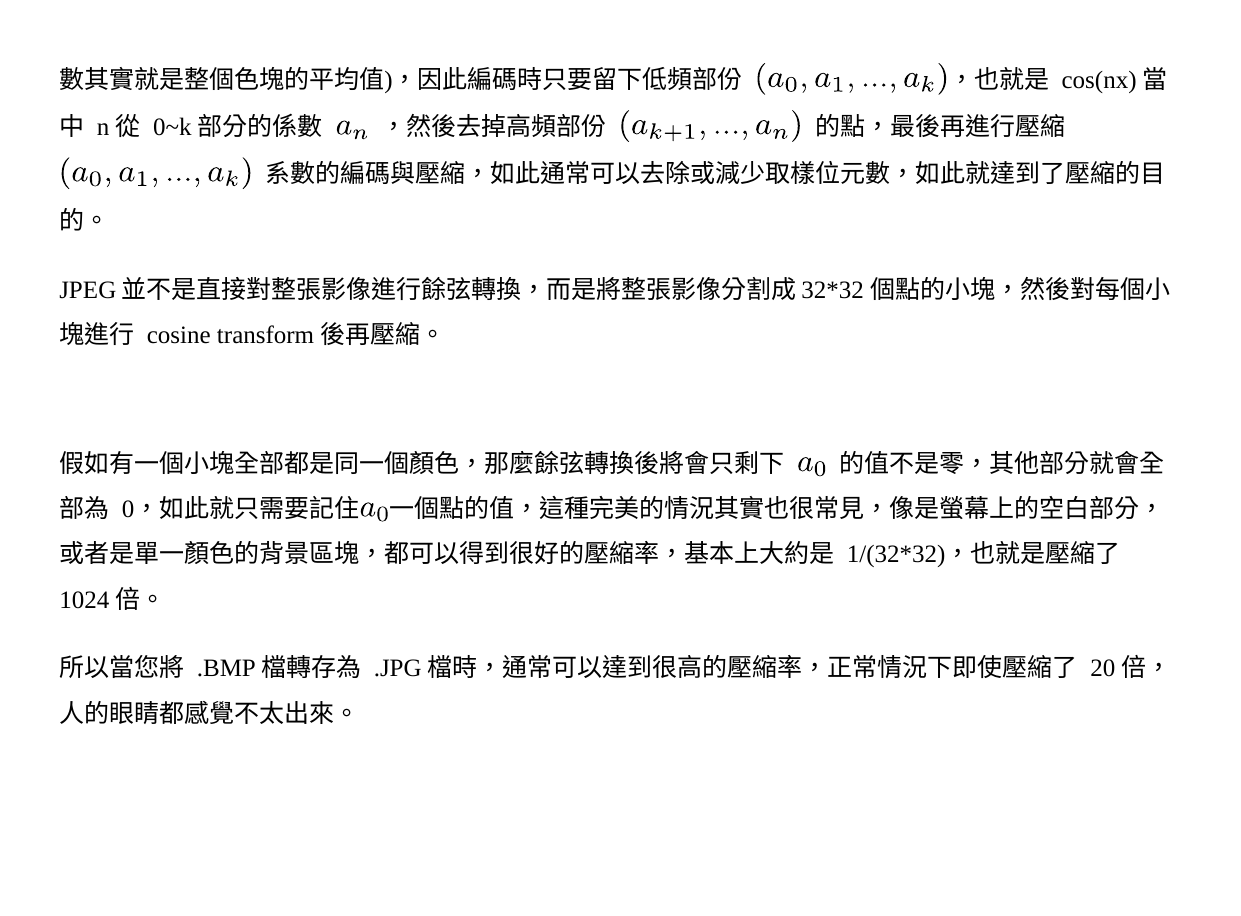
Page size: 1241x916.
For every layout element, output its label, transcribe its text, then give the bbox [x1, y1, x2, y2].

text 數其實就是整個色塊的平均值)，因此編碼時只要留下低頻部份 ，也就是 cos(nx) 當中 n 從 0~k 部分的係數 ，然後去掉高頻部份 的點，最後再進行壓縮 系數的編碼與壓縮，如此通常可以去除或減少取樣位元數，如此就達到了壓縮的目的。 [59, 59, 1181, 237]
text 所以當您將 .BMP 檔轉存為 .JPG 檔時，通常可以達到很高的壓縮率，正常情況下即使壓縮了 20 倍，人的眼睛都感覺不太出來。 [59, 648, 1181, 729]
text JPEG並不是直接對整張影像進行餘弦轉換，而是將整張影像分割成32*32 個點的小塊，然後對每個小塊進行 cosine transform 後再壓縮。 [59, 269, 1181, 351]
text 假如有一個小塊全部都是同一個顏色，那麼餘弦轉換後將會只剩下 的值不是零，其他部分就會全部為 0，如此就只需要記住一個點的值，這種完美的情況其實也很常見，像是螢幕上的空白部分，或者是單一顏色的背景區塊，都可以得到很好的壓縮率，基本上大約是 1/(32*32)，也就是壓縮了 1024 倍。 [59, 443, 1181, 615]
